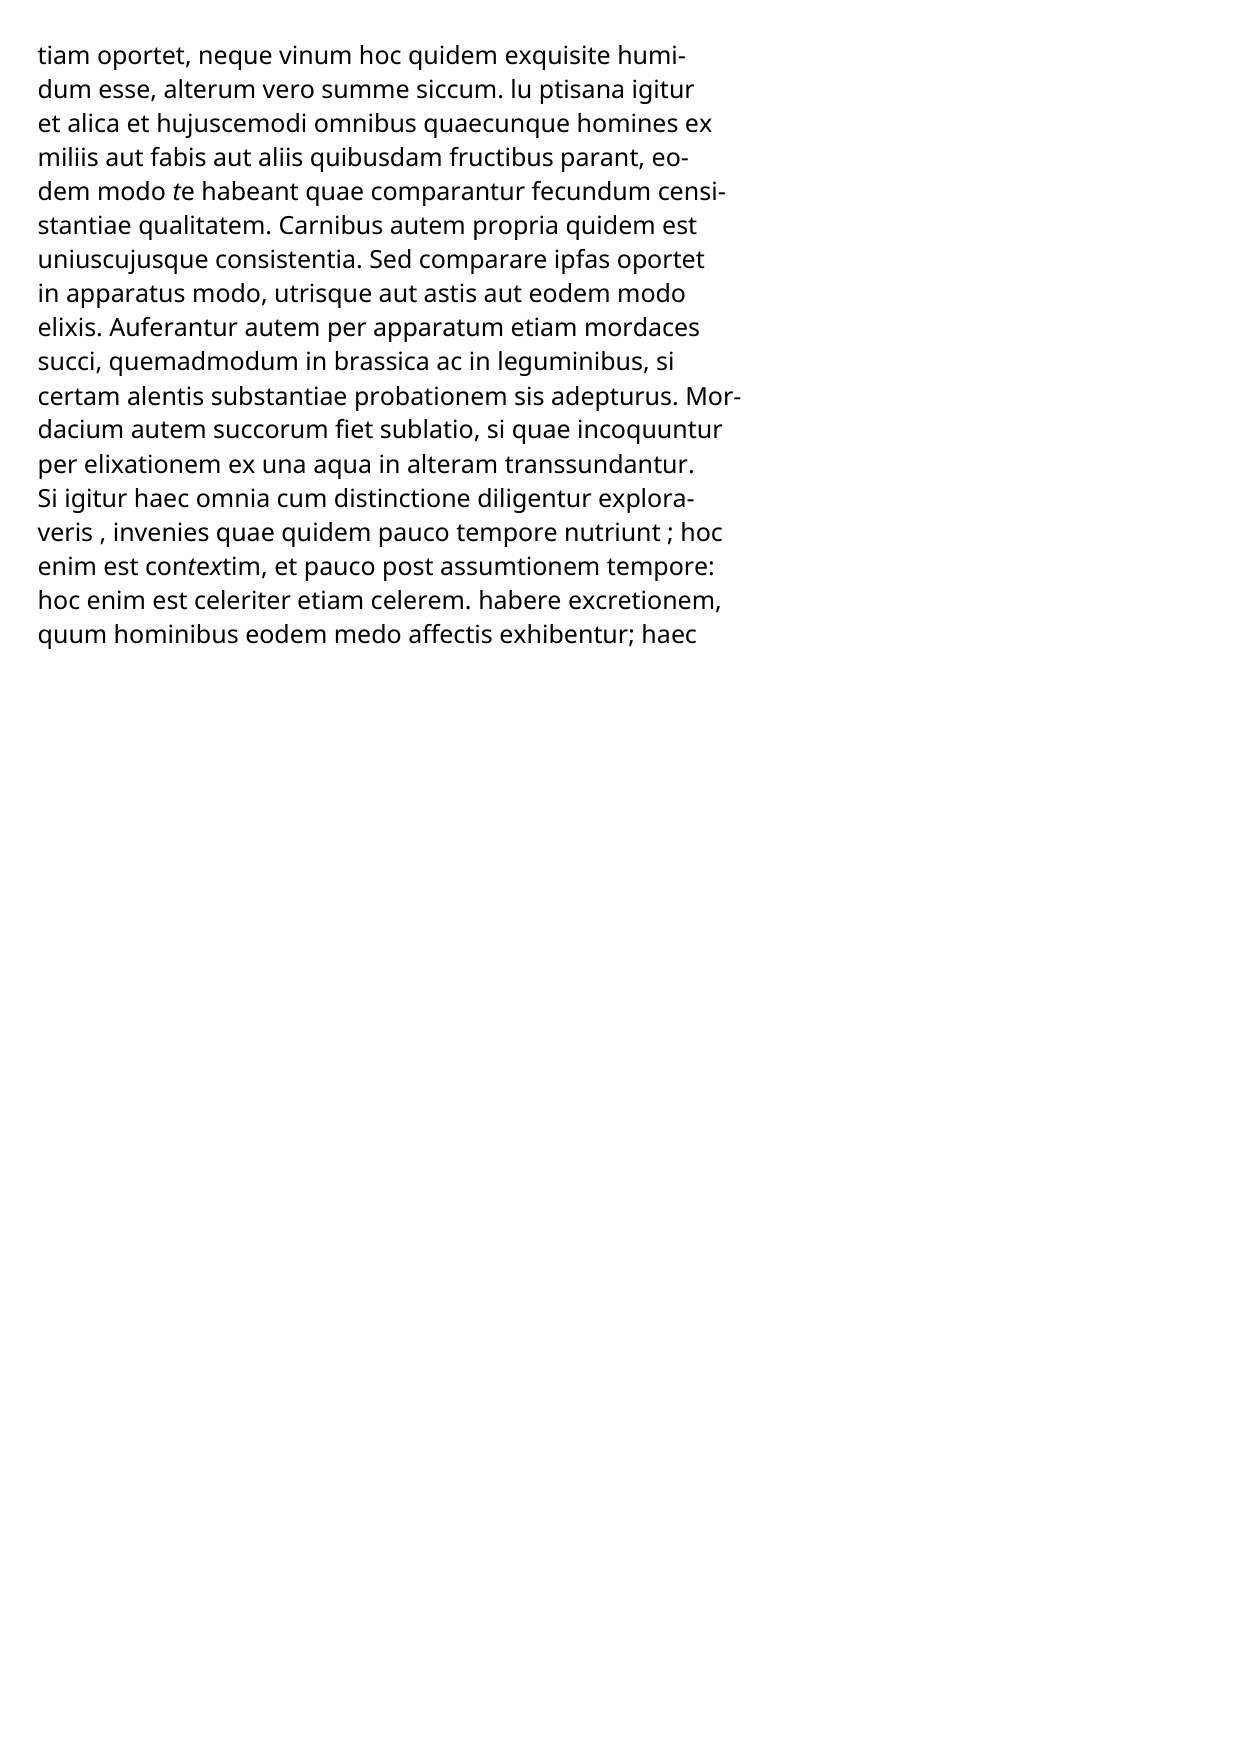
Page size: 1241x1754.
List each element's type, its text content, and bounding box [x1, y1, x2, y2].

text tiam oportet, neque vinum hoc quidem exquisite humi- dum esse, alterum vero summe siccum. lu ptisana igitur et alica et hujuscemodi omnibus quaecunque homines ex miliis aut fabis aut aliis quibusdam fructibus parant, eo- dem modo te habeant quae comparantur fecundum censi- stantiae qualitatem. Carnibus autem propria quidem est uniuscujusque consistentia. Sed comparare ipfas oportet in apparatus modo, utrisque aut astis aut eodem modo elixis. Auferantur autem per apparatum etiam mordaces succi, quemadmodum in brassica ac in leguminibus, si certam alentis substantiae probationem sis adepturus. Mor- dacium autem succorum fiet sublatio, si quae incoquuntur per elixationem ex una aqua in alteram transsundantur. Si igitur haec omnia cum distinctione diligentur explora- veris , invenies quae quidem pauco tempore nutriunt ; hoc enim est contextim, et pauco post assumtionem tempore: hoc enim est celeriter etiam celerem. habere excretionem, quum hominibus eodem medo affectis exhibentur; haec [37, 37, 1203, 651]
